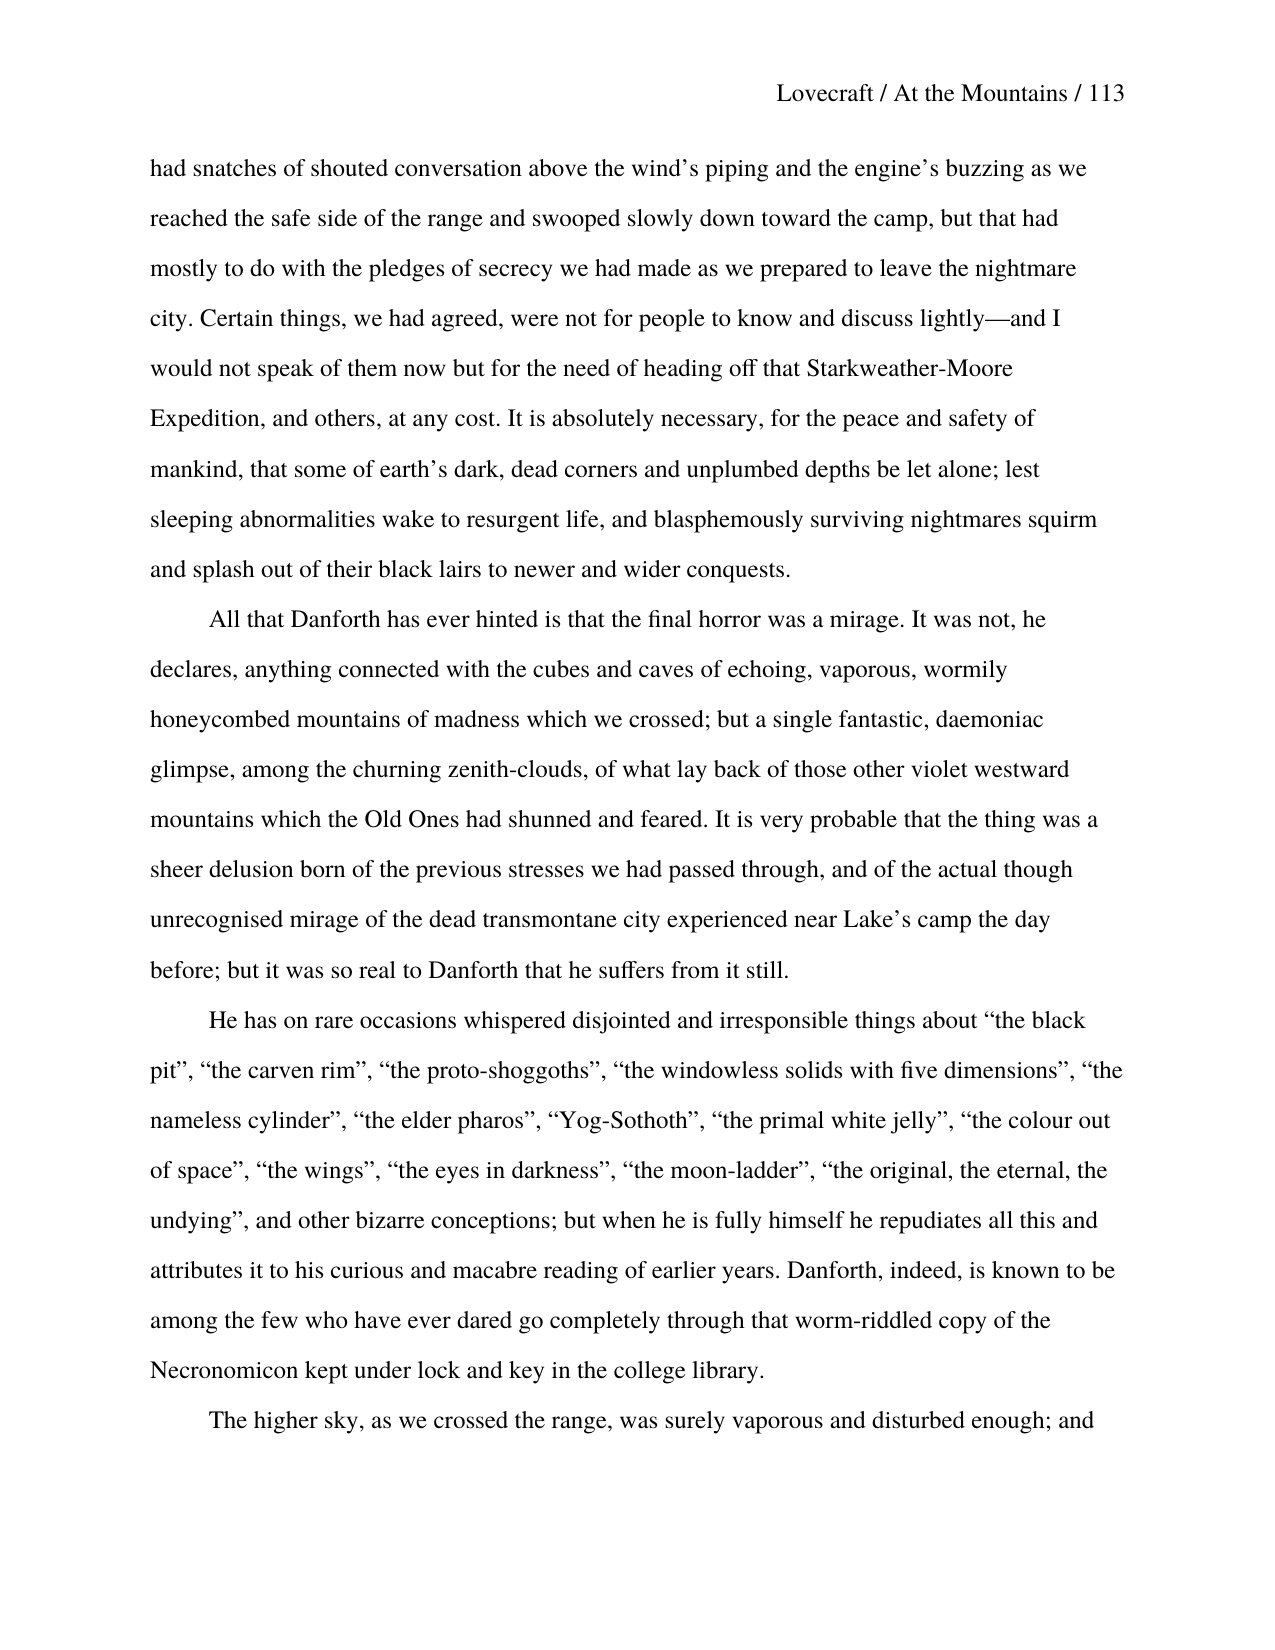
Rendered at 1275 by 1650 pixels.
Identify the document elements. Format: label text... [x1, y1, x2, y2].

text All that Danforth has ever hinted is that the final horror was a mirage. It was not, he declares, anything connected with the cubes and caves of echoing, vaporous, wormily honeycombed mountains of madness which we crossed; but a single fantastic, daemoniac glimpse, among the churning zenith-clouds, of what lay back of those other violet westward mountains which the Old Ones had shunned and feared. It is very probable that the thing was a sheer delusion born of the previous stresses we had passed through, and of the actual though unrecognised mirage of the dead transmontane city experienced near Lake’s camp the day before; but it was so real to Danforth that he suffers from it still. [150, 601, 1125, 985]
text The higher sky, as we crossed the range, was surely vaporous and disturbed enough; and [150, 1403, 1125, 1436]
text had snatches of shouted conversation above the wind’s piping and the engine’s buzzing as we reached the safe side of the range and swooped slowly down toward the camp, but that had mostly to do with the pledges of secrecy we had made as we prepared to leave the nightmare city. Certain things, we had agreed, were not for people to know and discuss lightly—and I would not speak of them now but for the need of heading off that Starkweather-Moore Expedition, and others, at any cost. It is absolutely necessary, for the peace and safety of mankind, that some of earth’s dark, dead corners and unplumbed depths be let alone; lest sleeping abnormalities wake to resurgent life, and blasphemously surviving nightmares squirm and splash out of their black lairs to newer and wider conquests. [150, 150, 1125, 584]
text He has on rare occasions whispered disjointed and irresponsible things about “the black pit”, “the carven rim”, “the proto-shoggoths”, “the windowless solids with five dimensions”, “the nameless cylinder”, “the elder pharos”, “Yog-Sothoth”, “the primal white jelly”, “the colour out of space”, “the wings”, “the eyes in darkness”, “the moon-ladder”, “the original, the eternal, the undying”, and other bizarre conceptions; but when he is fully himself he repudiates all this and attributes it to his curious and macabre reading of earlier years. Danforth, indeed, is known to be among the few who have ever dared go completely through that worm-riddled copy of the Necronomicon kept under lock and key in the college library. [150, 1002, 1125, 1386]
